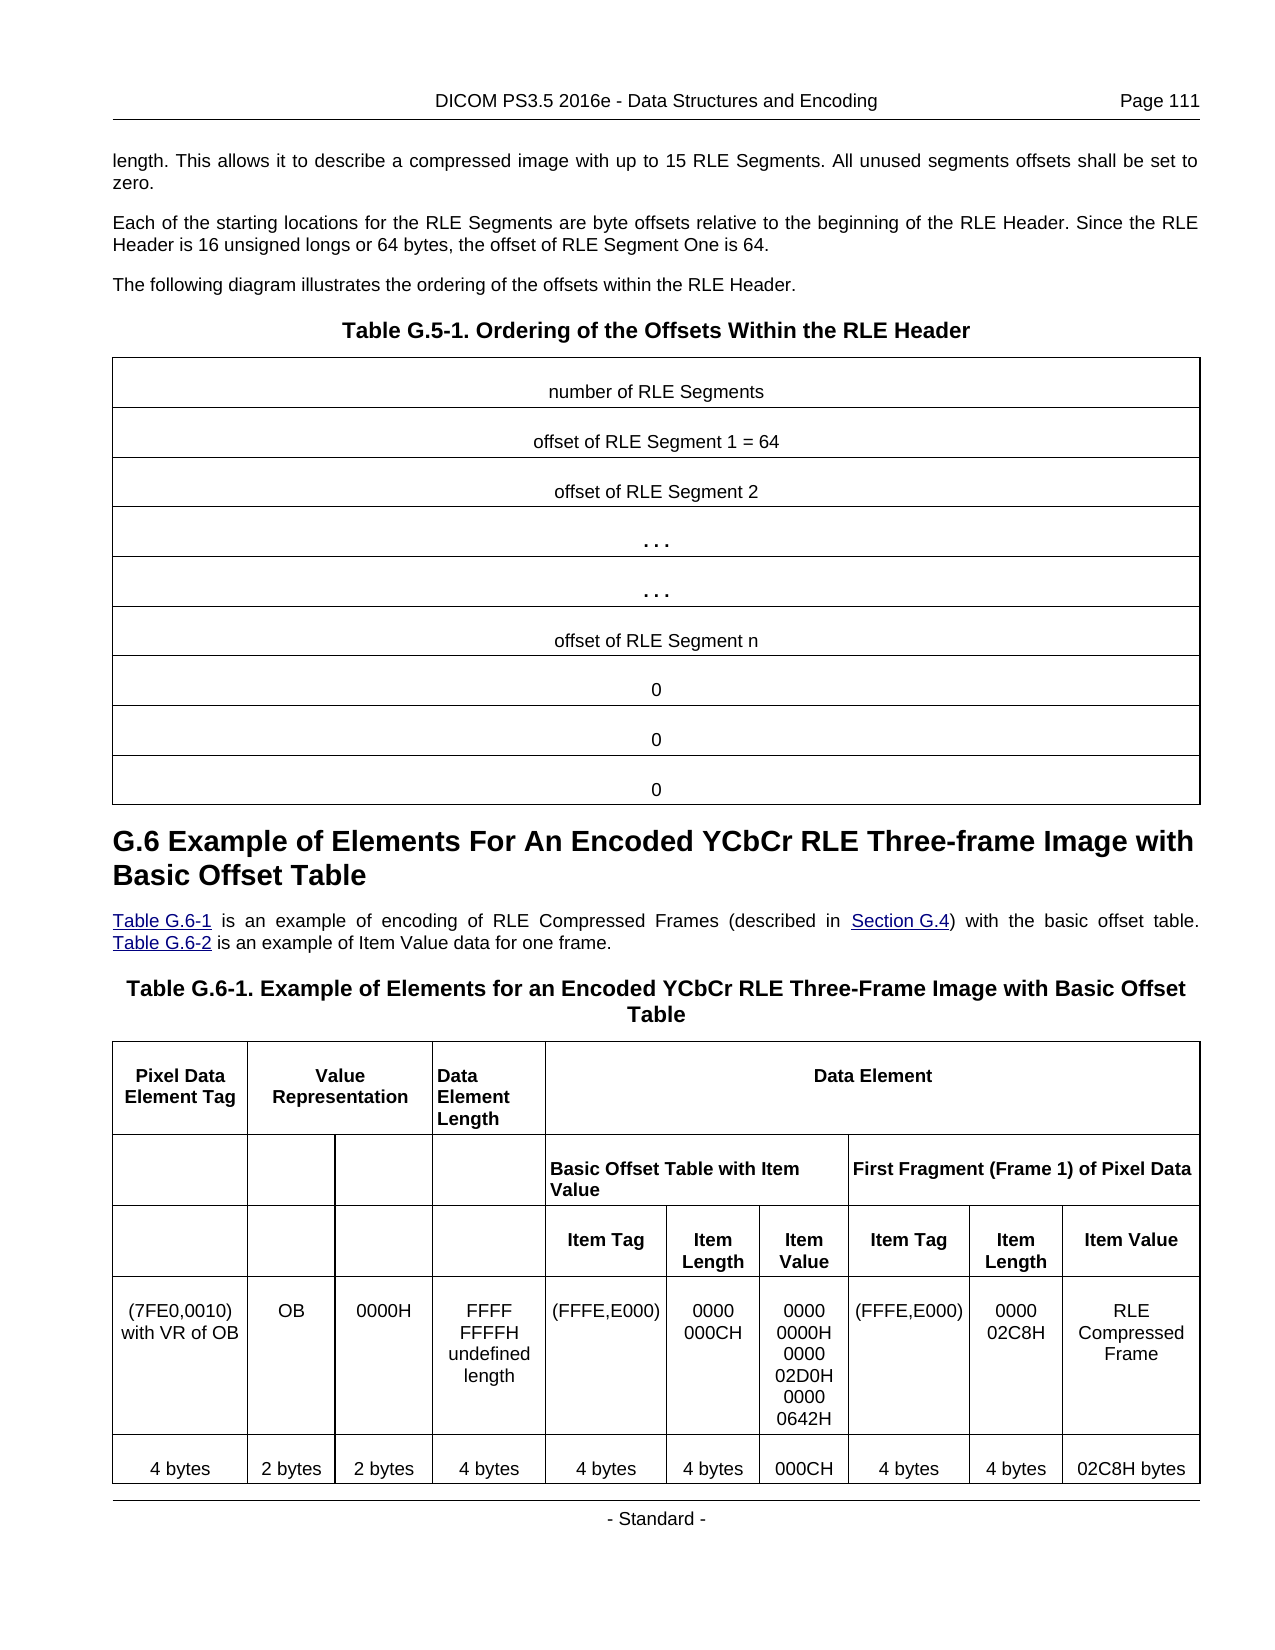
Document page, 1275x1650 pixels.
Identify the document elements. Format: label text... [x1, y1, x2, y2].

table_cell 000CH [760, 1435, 848, 1483]
table_cell [336, 1206, 432, 1276]
table_cell 0000 02C8H [970, 1277, 1062, 1434]
table_cell [248, 1135, 334, 1205]
table_cell . . . [113, 557, 1199, 606]
table_cell 02C8H bytes [1063, 1435, 1199, 1483]
table_cell First Fragment (Frame 1) of Pixel Data [849, 1135, 1199, 1205]
text Table G.6-1. Example of Elements for an Encoded YCbCr RLE Three-Frame Image with Basic Offset Table [112, 976, 1200, 1027]
table_cell Item Tag [849, 1206, 969, 1276]
table_cell 2 bytes [336, 1435, 432, 1483]
table_cell FFFF FFFFH undefined length [433, 1277, 545, 1434]
table_cell 4 bytes [970, 1435, 1062, 1483]
table_header Pixel Data Element Tag [113, 1042, 247, 1134]
table_cell 0 [113, 756, 1199, 804]
table_cell 4 bytes [433, 1435, 545, 1483]
table_cell Item Tag [546, 1206, 666, 1276]
table_cell offset of RLE Segment 1 = 64 [113, 408, 1199, 457]
table_cell Basic Offset Table with Item Value [546, 1135, 848, 1205]
table_cell 0000H [336, 1277, 432, 1434]
table_cell Item Value [1063, 1206, 1199, 1276]
table_cell 4 bytes [113, 1435, 247, 1483]
text Table G.5-1. Ordering of the Offsets Within the RLE Header [112, 318, 1200, 344]
table_cell 0 [113, 656, 1199, 705]
table_cell . . . [113, 507, 1199, 556]
text Table G.6-1 is an example of encoding of RLE Compressed Frames (described in Section G.4) with the basic offset table. Table G.6-2 is an example of Item Value data for one frame. [112, 910, 1200, 953]
table_cell (FFFE,E000) [546, 1277, 666, 1434]
table_cell [113, 1135, 247, 1205]
table_cell 4 bytes [546, 1435, 666, 1483]
text G.6 Example of Elements For An Encoded YCbCr RLE Three-frame Image with Basic Offset Table [112, 824, 1200, 891]
text Each of the starting locations for the RLE Segments are byte offsets relative to the beginning of the RLE Header. Since the RLE Header is 16 unsigned longs or 64 bytes, the offset of RLE Segment One is 64. [112, 212, 1200, 255]
table_header Data Element [546, 1042, 1199, 1134]
table_cell RLE Compressed Frame [1063, 1277, 1199, 1434]
table_header Value Representation [248, 1042, 432, 1134]
table_cell (7FE0,0010) with VR of OB [113, 1277, 247, 1434]
table_cell [433, 1206, 545, 1276]
table_header number of RLE Segments [113, 358, 1199, 407]
table_cell 0 [113, 706, 1199, 755]
table_cell [113, 1206, 247, 1276]
table_cell Item Length [667, 1206, 759, 1276]
table_cell [248, 1206, 334, 1276]
table_cell Item Value [760, 1206, 848, 1276]
table_cell (FFFE,E000) [849, 1277, 969, 1434]
table_cell 4 bytes [667, 1435, 759, 1483]
table_cell 0000 0000H 0000 02D0H 0000 0642H [760, 1277, 848, 1434]
table_cell OB [248, 1277, 334, 1434]
table_cell offset of RLE Segment 2 [113, 458, 1199, 506]
table_header Data Element Length [433, 1042, 545, 1134]
table_cell Item Length [970, 1206, 1062, 1276]
table_cell offset of RLE Segment n [113, 607, 1199, 655]
table_cell 4 bytes [849, 1435, 969, 1483]
table_cell [336, 1135, 432, 1205]
text The following diagram illustrates the ordering of the offsets within the RLE Header. [112, 274, 1200, 295]
table_cell 0000 000CH [667, 1277, 759, 1434]
text length. This allows it to describe a compressed image with up to 15 RLE Segments. All unused segments offsets shall be set to zero. [112, 150, 1200, 193]
table_cell [433, 1135, 545, 1205]
table_cell 2 bytes [248, 1435, 334, 1483]
